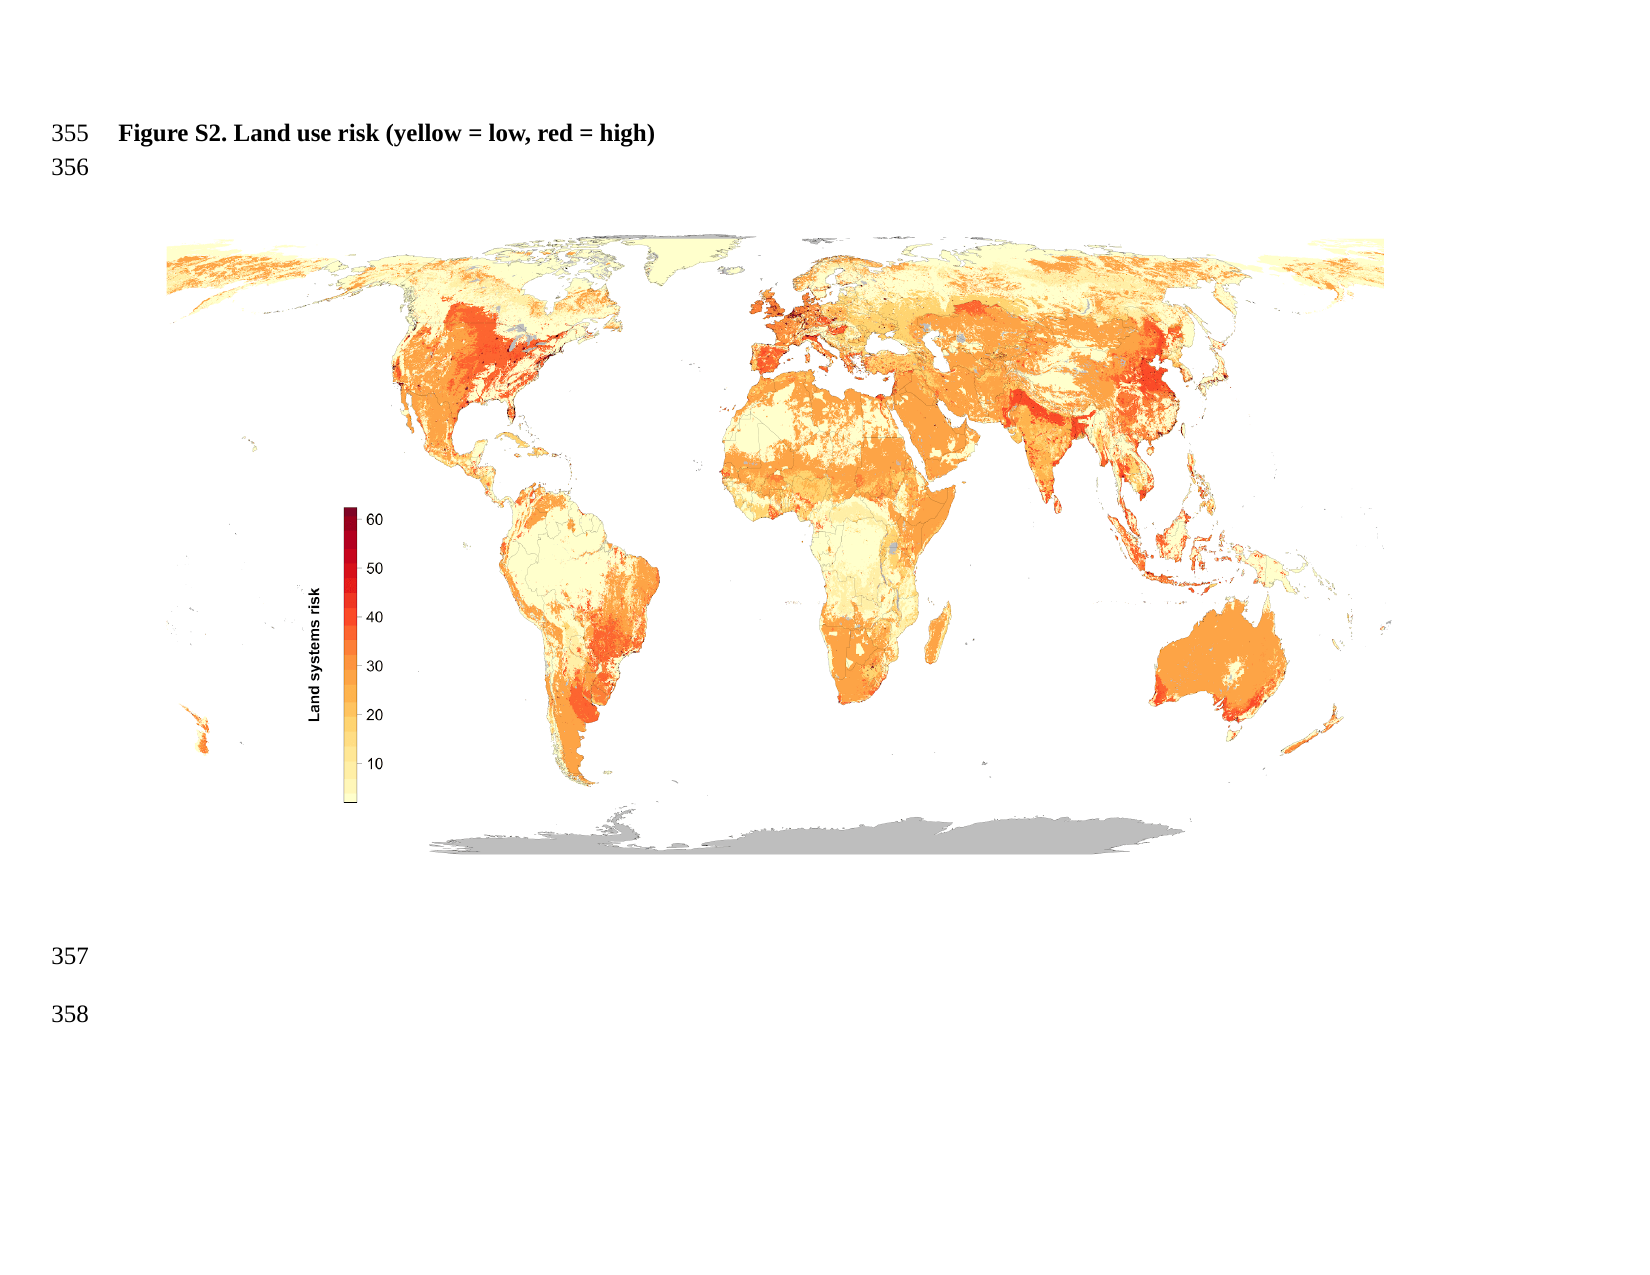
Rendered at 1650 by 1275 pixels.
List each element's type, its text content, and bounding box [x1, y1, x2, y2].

picture [118, 175, 1445, 913]
text Figure S2. Land use risk (yellow = low, red = high) [118, 118, 1532, 147]
